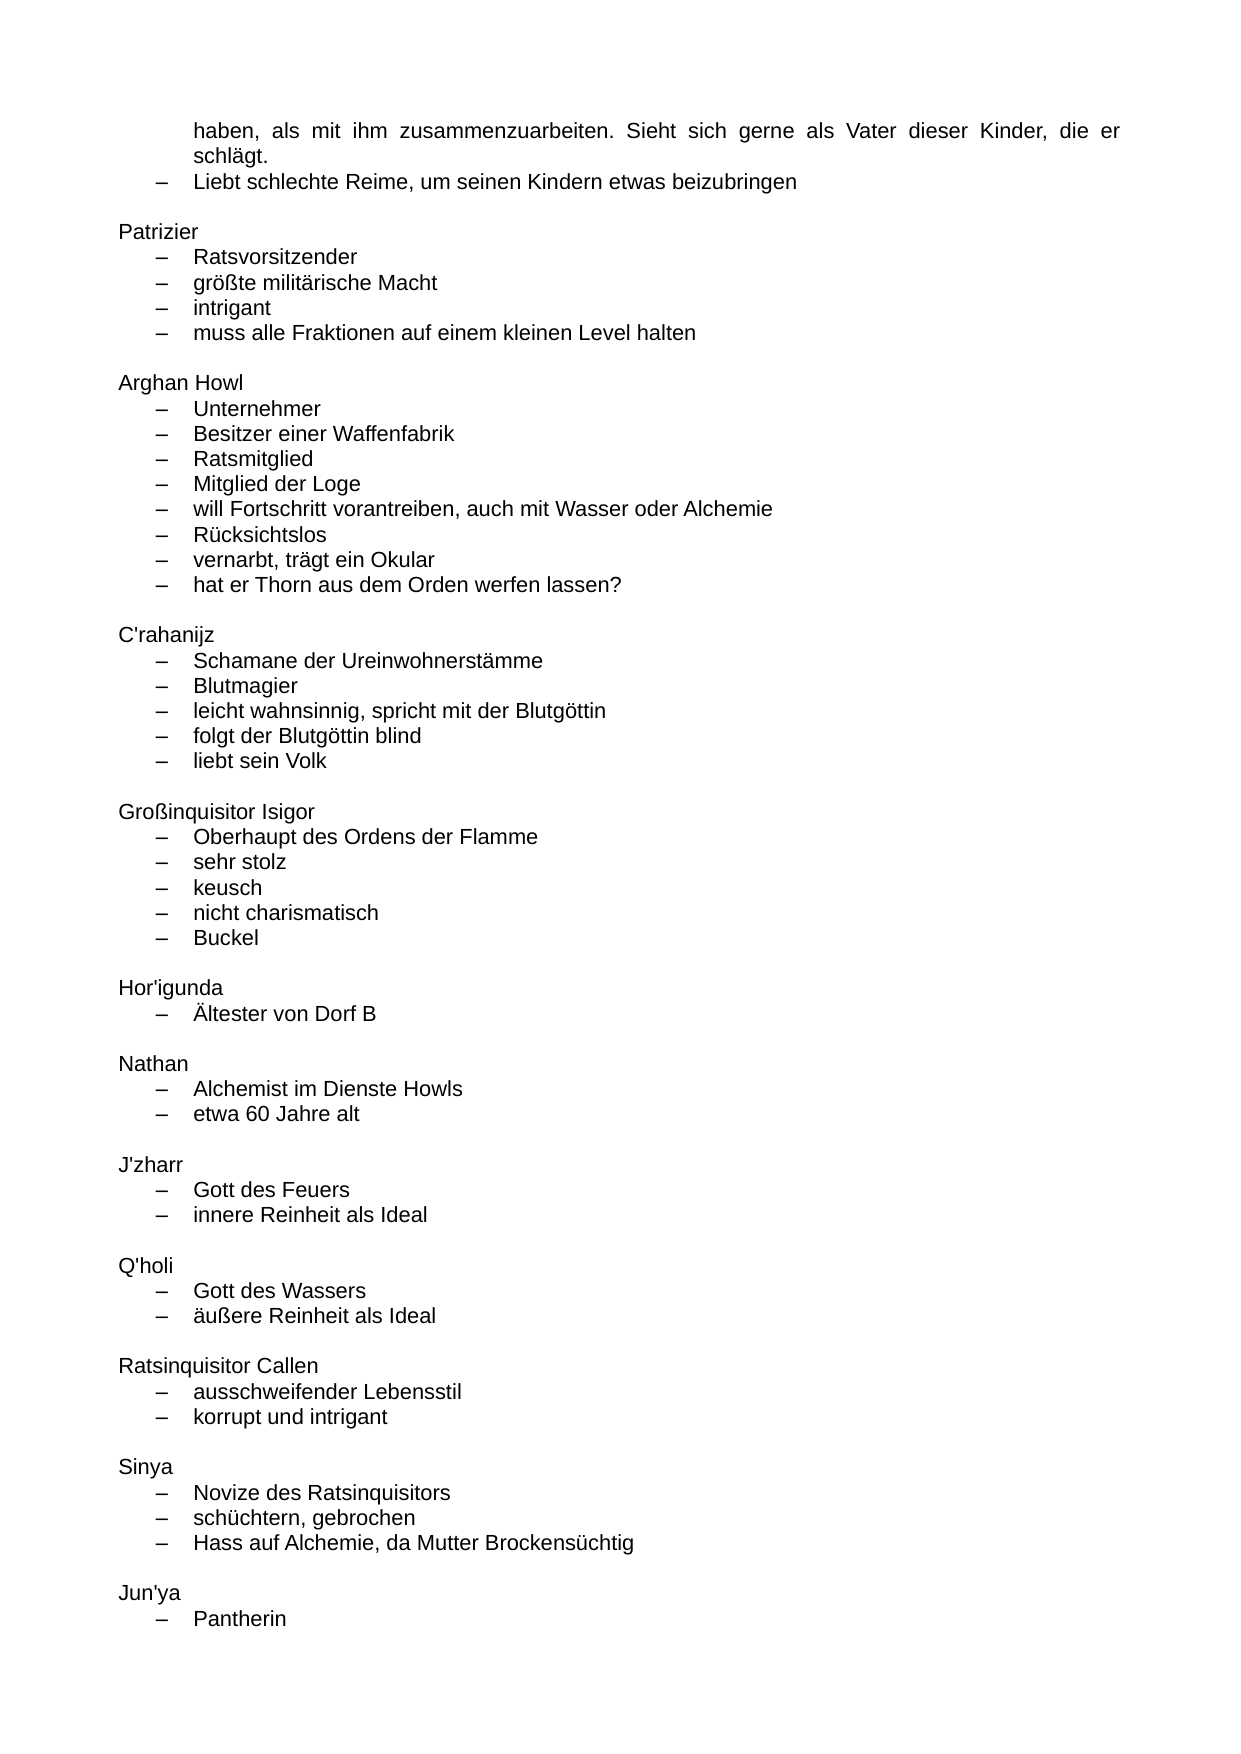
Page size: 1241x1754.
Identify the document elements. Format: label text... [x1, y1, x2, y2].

list größte militärische Macht [156, 269, 1122, 294]
list korrupt und intrigant [156, 1404, 1122, 1429]
list hat er Thorn aus dem Orden werfen lassen? [156, 572, 1122, 597]
list innere Reinheit als Ideal [156, 1202, 1122, 1227]
list Blutmagier [156, 673, 1122, 698]
list Pantherin [156, 1605, 1122, 1631]
text Hor'igunda [118, 975, 1122, 1000]
text Großinquisitor Isigor [118, 799, 1122, 824]
list haben, als mit ihm zusammenzuarbeiten. Sieht sich gerne als Vater dieser Kinder, die er schlägt. [156, 118, 1122, 168]
list leicht wahnsinnig, spricht mit der Blutgöttin [156, 698, 1122, 723]
text Patrizier [118, 219, 1122, 244]
list vernarbt, trägt ein Okular [156, 547, 1122, 572]
list Hass auf Alchemie, da Mutter Brockensüchtig [156, 1530, 1122, 1555]
list Novize des Ratsinquisitors [156, 1479, 1122, 1504]
list Gott des Wassers [156, 1278, 1122, 1303]
list intrigant [156, 294, 1122, 320]
list Unternehmer [156, 395, 1122, 421]
list keusch [156, 874, 1122, 899]
list nicht charismatisch [156, 899, 1122, 925]
text Arghan Howl [118, 370, 1122, 395]
list Ratsvorsitzender [156, 244, 1122, 269]
text Nathan [118, 1051, 1122, 1076]
list muss alle Fraktionen auf einem kleinen Level halten [156, 320, 1122, 345]
list Ratsmitglied [156, 446, 1122, 471]
text Ratsinquisitor Callen [118, 1353, 1122, 1378]
list ausschweifender Lebensstil [156, 1378, 1122, 1404]
text Sinya [118, 1454, 1122, 1479]
list Buckel [156, 925, 1122, 950]
text Jun'ya [118, 1580, 1122, 1605]
list Schamane der Ureinwohnerstämme [156, 647, 1122, 673]
list äußere Reinheit als Ideal [156, 1303, 1122, 1328]
list folgt der Blutgöttin blind [156, 723, 1122, 748]
list etwa 60 Jahre alt [156, 1101, 1122, 1126]
list Besitzer einer Waffenfabrik [156, 421, 1122, 446]
text J'zharr [118, 1152, 1122, 1177]
list will Fortschritt vorantreiben, auch mit Wasser oder Alchemie [156, 496, 1122, 521]
list Alchemist im Dienste Howls [156, 1076, 1122, 1101]
list Rücksichtslos [156, 521, 1122, 547]
list Mitglied der Loge [156, 471, 1122, 496]
text C'rahanijz [118, 622, 1122, 647]
list sehr stolz [156, 849, 1122, 874]
list Liebt schlechte Reime, um seinen Kindern etwas beizubringen [156, 168, 1122, 194]
list Ältester von Dorf B [156, 1000, 1122, 1026]
text Q'holi [118, 1252, 1122, 1278]
list Gott des Feuers [156, 1177, 1122, 1202]
list Oberhaupt des Ordens der Flamme [156, 824, 1122, 849]
list liebt sein Volk [156, 748, 1122, 773]
list schüchtern, gebrochen [156, 1504, 1122, 1530]
